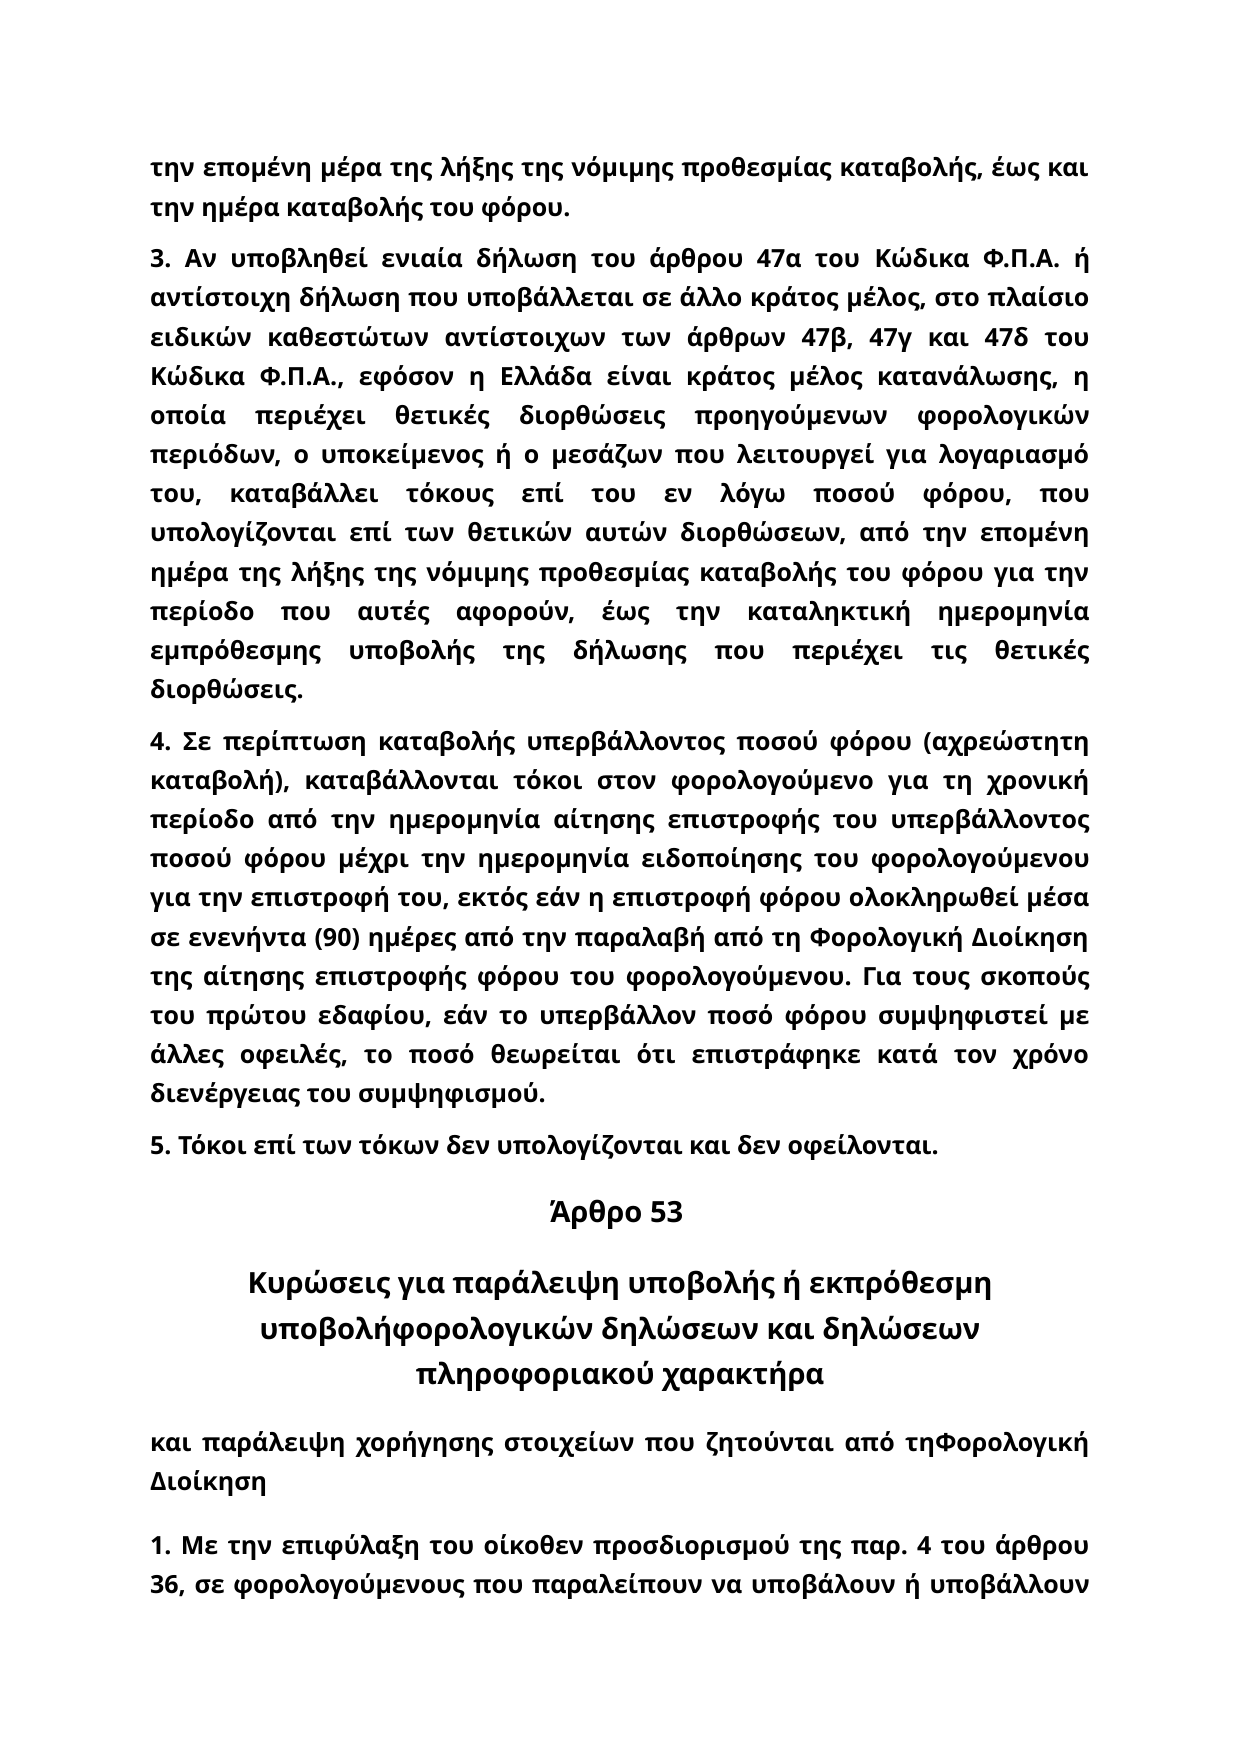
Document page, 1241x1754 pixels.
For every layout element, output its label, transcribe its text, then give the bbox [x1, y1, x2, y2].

text 5. Τόκοι επί των τόκων δεν υπολογίζονται και δεν οφείλονται. [150, 1127, 1090, 1162]
text 3. Αν υποβληθεί ενιαία δήλωση του άρθρου 47α του Κώδικα Φ.Π.Α. ή αντίστοιχη δήλωση που υποβάλλεται σε άλλο κράτος μέλος, στο πλαίσιο ειδικών καθεστώτων αντίστοιχων των άρθρων 47β, 47γ και 47δ του Κώδικα Φ.Π.Α., εφόσον η Ελλάδα είναι κράτος μέλος κατανάλωσης, η οποία περιέχει θετικές διορθώσεις προηγούμενων φορολογικών περιόδων, ο υποκείμενος ή ο μεσάζων που λειτουργεί για λογαριασμό του, καταβάλλει τόκους επί του εν λόγω ποσού φόρου, που υπολογίζονται επί των θετικών αυτών διορθώσεων, από την επομένη ημέρα της λήξης της νόμιμης προθεσμίας καταβολής του φόρου για την περίοδο που αυτές αφορούν, έως την καταληκτική ημερομηνία εμπρόθεσμης υποβολής της δήλωσης που περιέχει τις θετικές διορθώσεις. [150, 241, 1090, 706]
text 4. Σε περίπτωση καταβολής υπερβάλλοντος ποσού φόρου (αχρεώστητη καταβολή), καταβάλλονται τόκοι στον φορολογούμενο για τη χρονική περίοδο από την ημερομηνία αίτησης επιστροφής του υπερβάλλοντος ποσού φόρου μέχρι την ημερομηνία ειδοποίησης του φορολογούμενου για την επιστροφή του, εκτός εάν η επιστροφή φόρου ολοκληρωθεί μέσα σε ενενήντα (90) ημέρες από την παραλαβή από τη Φορολογική Διοίκηση της αίτησης επιστροφής φόρου του φορολογούμενου. Για τους σκοπούς του πρώτου εδαφίου, εάν το υπερβάλλον ποσό φόρου συμψηφιστεί με άλλες οφειλές, το ποσό θεωρείται ότι επιστράφηκε κατά τον χρόνο διενέργειας του συμψηφισμού. [150, 723, 1090, 1110]
subtitle Άρθρο 53 [150, 1192, 1090, 1231]
subtitle Κυρώσεις για παράλειψη υποβολής ή εκπρόθεσμη υποβολήφορολογικών δηλώσεων και δηλώσεων πληροφοριακού χαρακτήρα [150, 1262, 1090, 1393]
text την επομένη μέρα της λήξης της νόμιμης προθεσμίας καταβολής, έως και την ημέρα καταβολής του φόρου. [150, 150, 1090, 223]
text και παράλειψη χορήγησης στοιχείων που ζητούνται από τηΦορολογική Διοίκηση [150, 1424, 1090, 1497]
text 1. Με την επιφύλαξη του οίκοθεν προσδιορισμού της παρ. 4 του άρθρου 36, σε φορολογούμενους που παραλείπουν να υποβάλουν ή υποβάλλουν [150, 1527, 1090, 1601]
